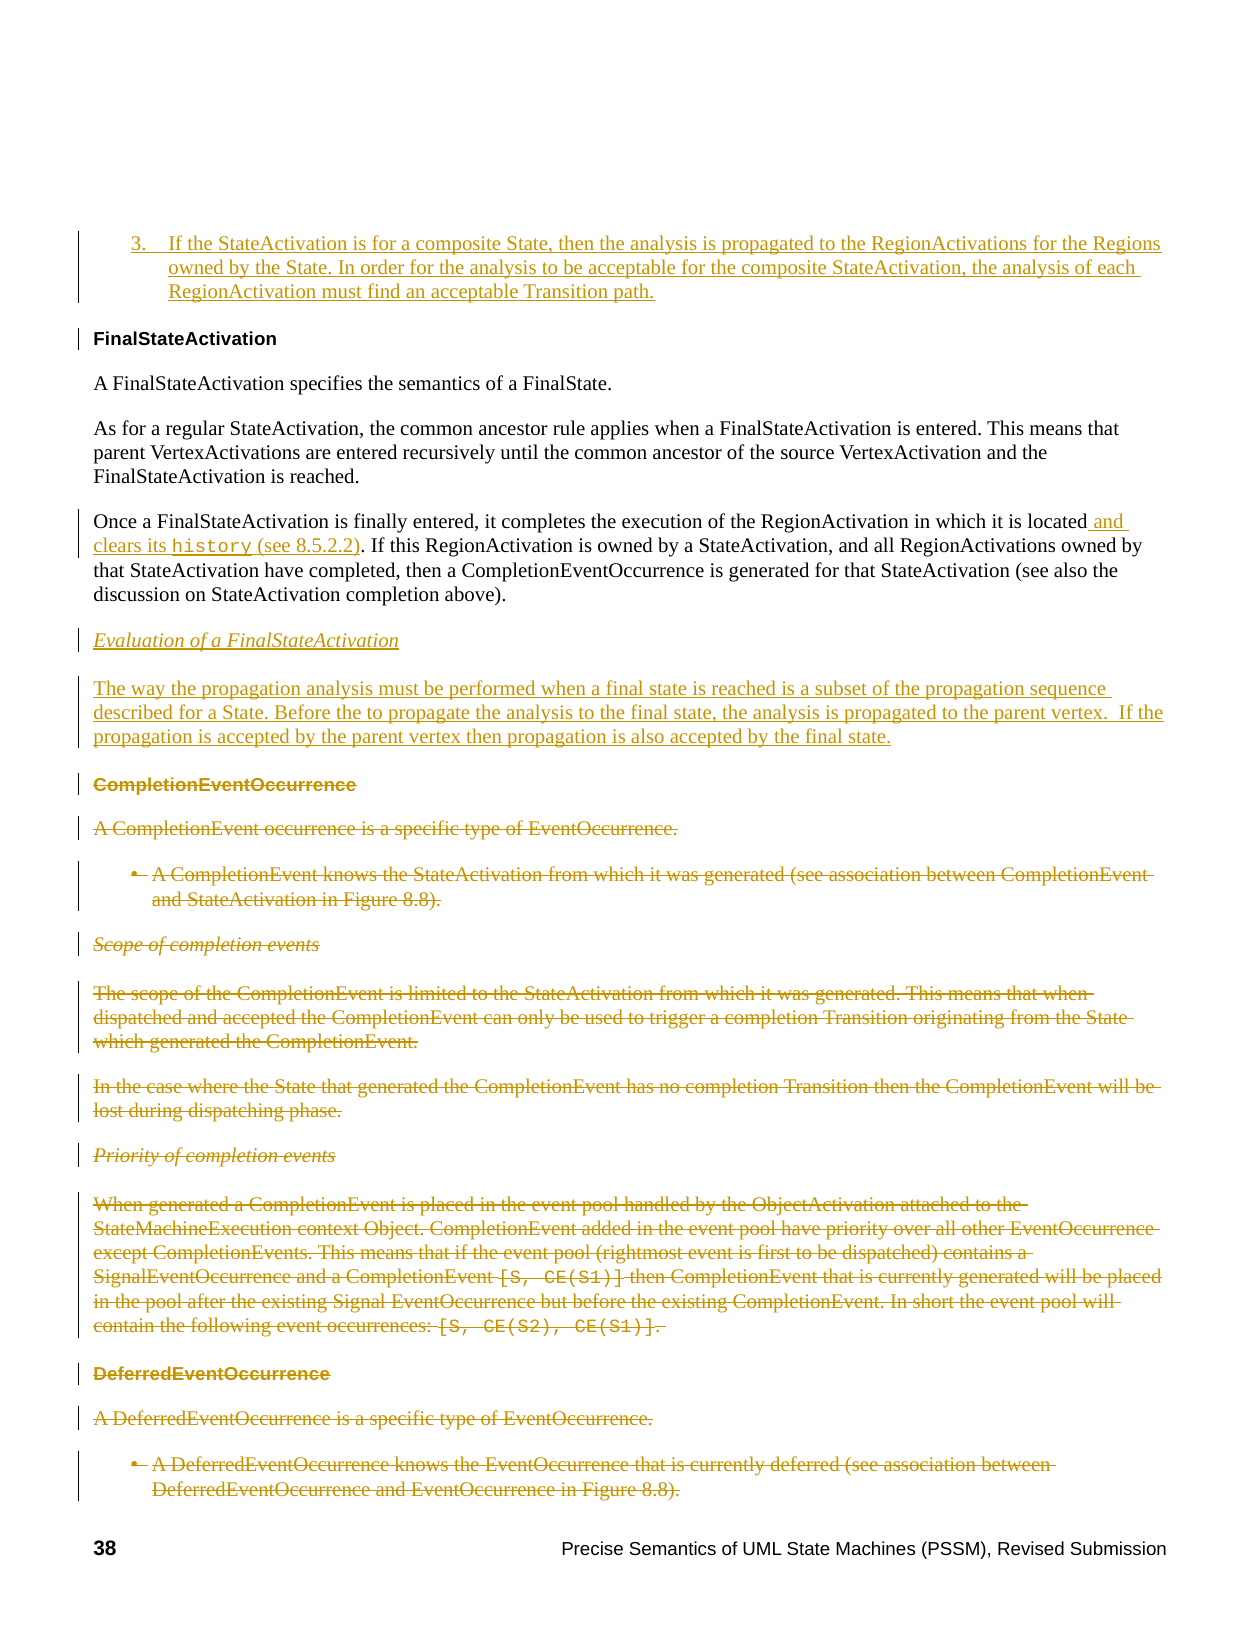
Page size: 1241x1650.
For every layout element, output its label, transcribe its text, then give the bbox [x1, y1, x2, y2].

subtitle Evaluation of a FinalStateActivation [93, 627, 1164, 652]
text A FinalStateActivation specifies the semantics of a FinalState. [93, 371, 1164, 395]
list If the StateActivation is for a composite State, then the analysis is propagated to the RegionActivations for the Regions owned by the State. In order for the analysis to be acceptable for the composite StateActivation, the analysis of each RegionActivation must find an acceptable Transition path. [131, 231, 1164, 303]
text propagation is accepted by the parent vertex then propagation is also accepted by the final state. [93, 722, 1164, 748]
text Once a FinalStateActivation is finally entered, it completes the execution of the RegionActivation in which it is located and clears its history (see 8.5.2.2). If this RegionActivation is owned by a StateActivation, and all RegionActivations owned by that StateActivation have completed, then a CompletionEventOccurrence is generated for that StateActivation (see also the discussion on StateActivation completion above). [93, 509, 1164, 606]
text The way the propagation analysis must be performed when a final state is reached is a subset of the propagation sequence described for a State. Before the to propagate the analysis to the final state, the analysis is propagated to the parent vertex. If the [93, 676, 1164, 721]
subtitle FinalStateActivation [93, 328, 1164, 350]
text As for a regular StateActivation, the common ancestor rule applies when a FinalStateActivation is entered. This means that parent VertexActivations are entered recursively until the common ancestor of the source VertexActivation and the FinalStateActivation is reached. [93, 416, 1164, 488]
